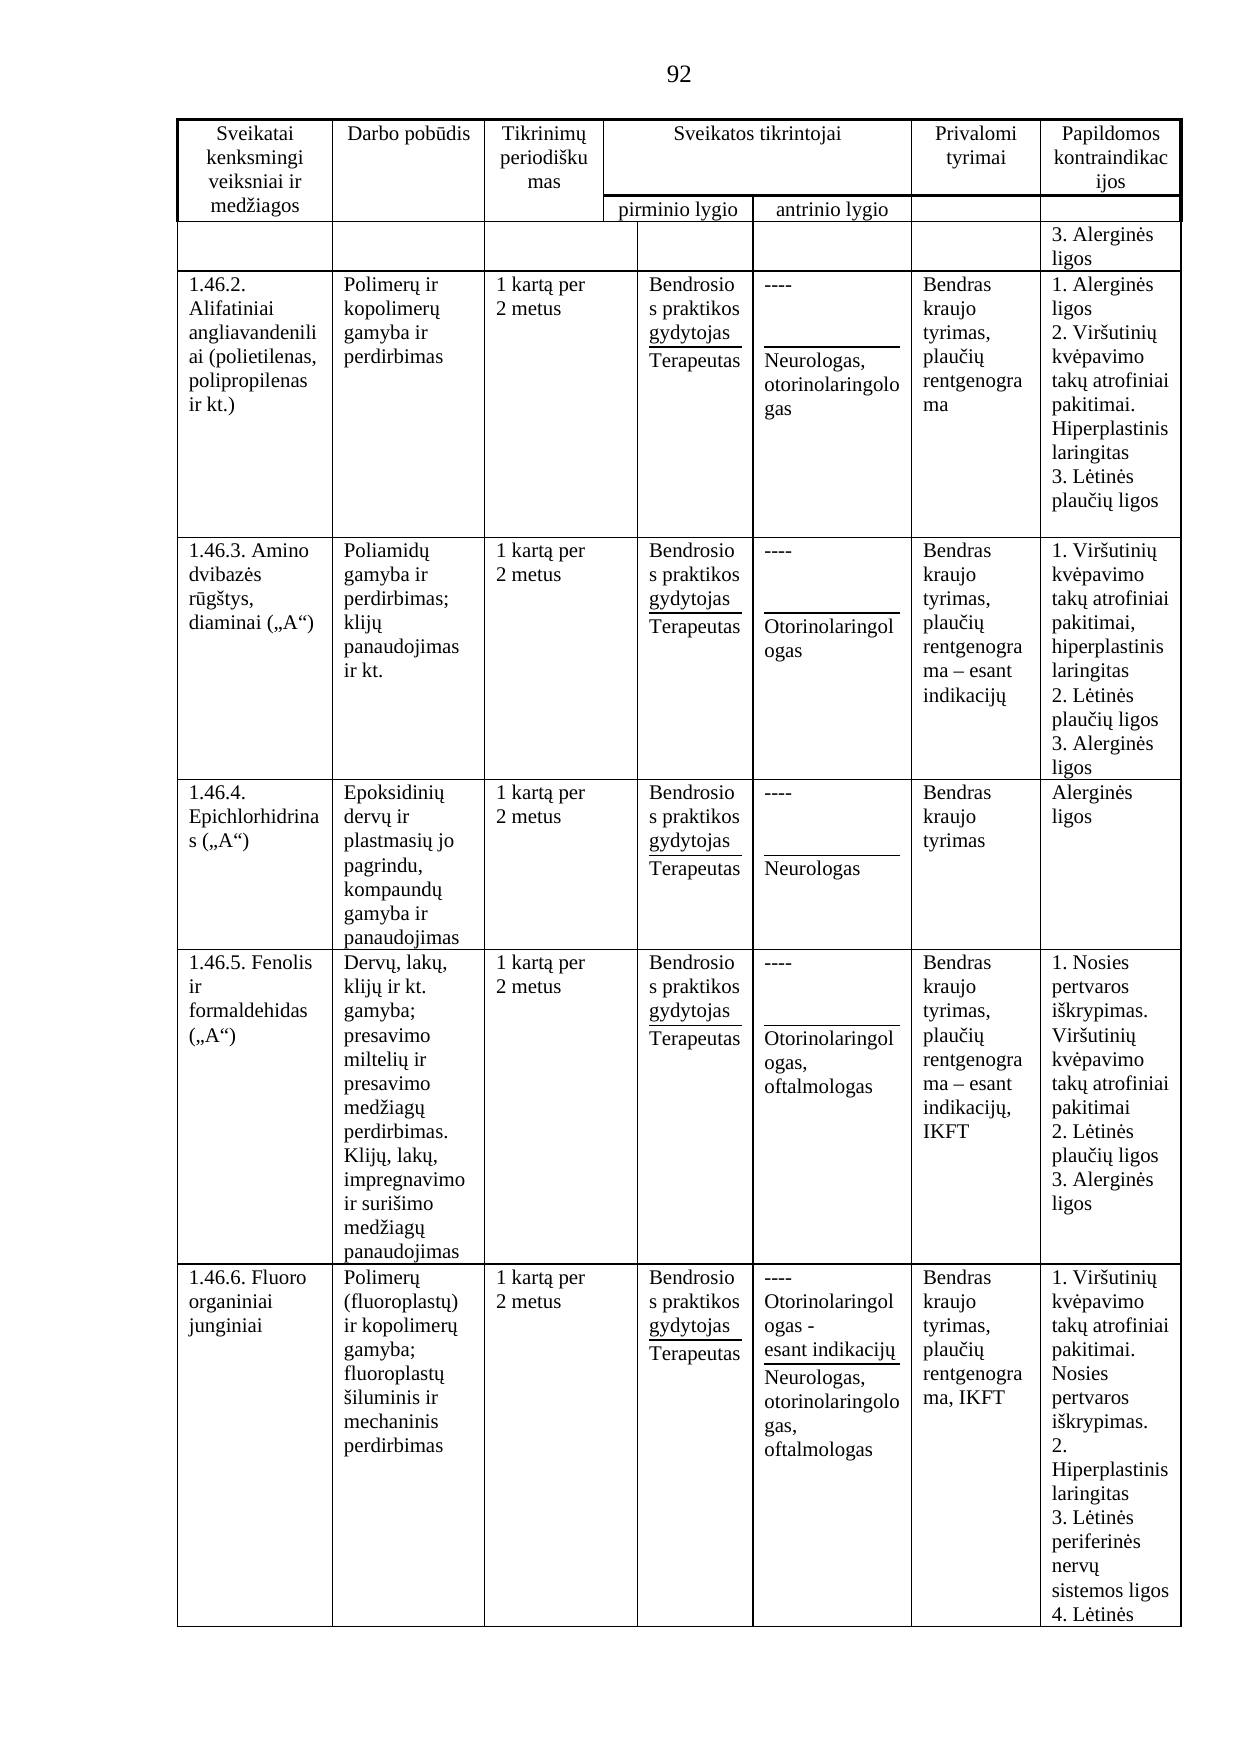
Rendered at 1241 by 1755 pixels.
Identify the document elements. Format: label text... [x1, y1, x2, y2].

table_header Darbo pobūdis [333, 121, 484, 221]
table_cell Bendras kraujo tyrimas [912, 780, 1040, 949]
table_cell Alerginės ligos [1041, 780, 1180, 949]
table_cell Poliamidų gamyba ir perdirbimas; klijų panaudojimas ir kt. [333, 538, 484, 779]
table_cell 1.46.4. Epichlorhidrinas („A“) [178, 780, 332, 949]
table_cell [638, 222, 752, 270]
table_cell ---- Otorinolaringologas - esant indikacijų Neurologas, otorinolaringologas, oftalmologas [754, 1265, 911, 1626]
table_cell ---- Otorinolaringologas [754, 538, 911, 779]
table_cell [1041, 197, 1179, 221]
table_cell Bendras kraujo tyrimas, plaučių rentgenograma [912, 272, 1040, 537]
table_cell [178, 222, 332, 270]
table_cell ---- Neurologas, otorinolaringologas [754, 272, 911, 537]
table_cell 1. Viršutinių kvėpavimo takų atrofiniai pakitimai. Nosies pertvaros iškrypimas. 2. Hiperplastinis laringitas 3. Lėtinės periferinės nervų sistemos ligos 4. Lėtinės [1041, 1265, 1180, 1626]
table_cell 3. Alerginės ligos [1041, 222, 1180, 270]
table_cell 1 kartą per 2 metus [485, 950, 637, 1263]
table_header Tikrinimų periodiškumas [485, 121, 603, 221]
table_header Sveikatai kenksmingi veiksniai ir medžiagos [179, 121, 332, 221]
table_cell [912, 197, 1040, 221]
table_cell 1.46.5. Fenolis ir formaldehidas („A“) [178, 950, 332, 1263]
table_cell 1.46.2. Alifatiniai angliavandeniliai (polietilenas, polipropilenas ir kt.) [178, 272, 332, 537]
table_cell Bendrosios praktikos gydytojas Terapeutas [638, 780, 752, 949]
table_header Sveikatos tikrintojai [604, 121, 911, 193]
table_cell Bendrosios praktikos gydytojas Terapeutas [638, 538, 752, 779]
table_cell Bendrosios praktikos gydytojas Terapeutas [638, 272, 752, 537]
table_cell pirminio lygio [604, 197, 752, 221]
table_header Privalomi tyrimai [912, 121, 1040, 193]
table_cell 1.46.3. Amino dvibazės rūgštys, diaminai („A“) [178, 538, 332, 779]
table_cell Polimerų ir kopolimerų gamyba ir perdirbimas [333, 272, 484, 537]
table_cell [754, 222, 911, 270]
table_cell 1 kartą per 2 metus [485, 272, 637, 537]
table_cell Bendrosios praktikos gydytojas Terapeutas [638, 950, 752, 1263]
table_cell [333, 222, 484, 270]
table_cell Bendras kraujo tyrimas, plaučių rentgenograma – esant indikacijų, IKFT [912, 950, 1040, 1263]
table_cell 1. Nosies pertvaros iškrypimas. Viršutinių kvėpavimo takų atrofiniai pakitimai 2. Lėtinės plaučių ligos 3. Alerginės ligos [1041, 950, 1180, 1263]
table_cell antrinio lygio [754, 197, 911, 221]
table_cell Bendras kraujo tyrimas, plaučių rentgenograma, IKFT [912, 1265, 1040, 1626]
table_cell Bendrosios praktikos gydytojas Terapeutas [638, 1265, 752, 1626]
table_cell 1 kartą per 2 metus [485, 538, 637, 779]
table_cell [912, 222, 1040, 270]
table_cell ---- Otorinolaringologas, oftalmologas [754, 950, 911, 1263]
table_cell 1 kartą per 2 metus [485, 1265, 637, 1626]
table_cell 1. Viršutinių kvėpavimo takų atrofiniai pakitimai, hiperplastinis laringitas 2. Lėtinės plaučių ligos 3. Alerginės ligos [1041, 538, 1180, 779]
table_cell 1 kartą per 2 metus [485, 780, 637, 949]
table_cell Dervų, lakų, klijų ir kt. gamyba; presavimo miltelių ir presavimo medžiagų perdirbimas. Klijų, lakų, impregnavimo ir surišimo medžiagų panaudojimas [333, 950, 484, 1263]
table_cell [485, 222, 637, 270]
table_cell ---- Neurologas [754, 780, 911, 949]
table_header Papildomos kontraindikacijos [1041, 121, 1179, 193]
table_cell Epoksidinių dervų ir plastmasių jo pagrindu, kompaundų gamyba ir panaudojimas [333, 780, 484, 949]
table_cell 1. Alerginės ligos 2. Viršutinių kvėpavimo takų atrofiniai pakitimai. Hiperplastinis laringitas 3. Lėtinės plaučių ligos [1041, 272, 1180, 537]
table_cell Polimerų (fluoroplastų) ir kopolimerų gamyba; fluoroplastų šiluminis ir mechaninis perdirbimas [333, 1265, 484, 1626]
table_cell 1.46.6. Fluoro organiniai junginiai [178, 1265, 332, 1626]
table_cell Bendras kraujo tyrimas, plaučių rentgenograma – esant indikacijų [912, 538, 1040, 779]
